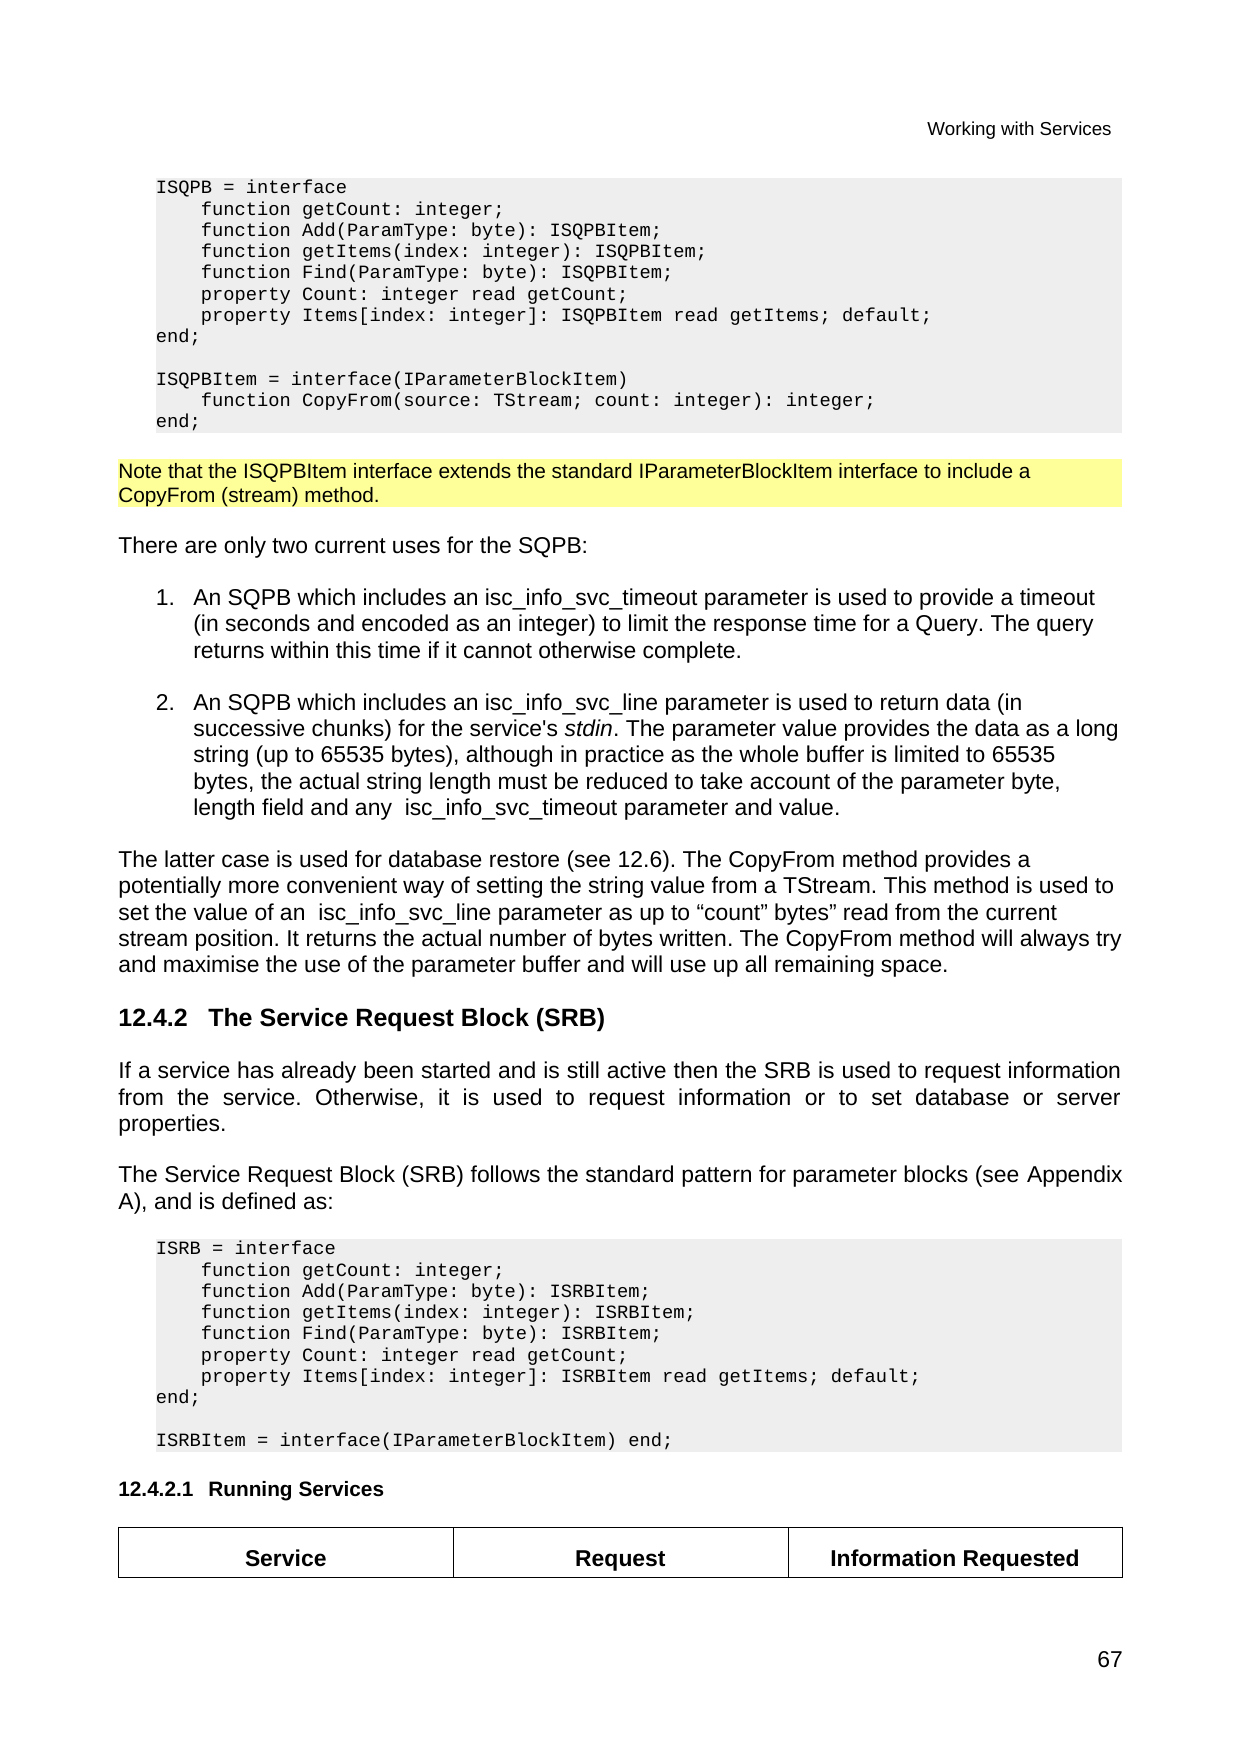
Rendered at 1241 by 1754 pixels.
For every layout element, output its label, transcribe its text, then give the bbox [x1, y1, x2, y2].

text function getCount: integer; [156, 1260, 1122, 1282]
text property Count: integer read getCount; [156, 284, 1122, 306]
table_header Request [454, 1528, 788, 1577]
text The latter case is used for database restore (see 12.6). The CopyFrom method provides a potentially more convenient way of setting the string value from a TStream. This method is used to set the value of an isc_info_svc_line parameter as up to “count” bytes” read from the current stream position. It returns the actual number of bytes written. The CopyFrom method will always try and maximise the use of the parameter buffer and will use up all remaining space. [118, 846, 1122, 978]
text property Items[index: integer]: ISQPBItem read getItems; default; [156, 306, 1122, 327]
text There are only two current uses for the SQPB: [118, 532, 1122, 558]
list An SQPB which includes an isc_info_svc_line parameter is used to return data (in successive chunks) for the service's stdin. The parameter value provides the data as a long string (up to 65535 bytes), although in practice as the whole buffer is limited to 65535 bytes, the actual string length must be reduced to take account of the parameter byte, length field and any isc_info_svc_timeout parameter and value. [156, 688, 1122, 820]
text function Add(ParamType: byte): ISQPBItem; [156, 221, 1122, 242]
text end; [156, 1388, 1122, 1409]
text The Service Request Block (SRB) follows the standard pattern for parameter blocks (see Appendix A.), and is defined as: [118, 1161, 1122, 1214]
text ISRBItem = interface(IParameterBlockItem) end; [156, 1430, 1122, 1452]
text Note that the ISQPBItem interface extends the standard IParameterBlockItem interface to include a CopyFrom (stream) method. [118, 459, 1122, 507]
text function getItems(index: integer): ISRBItem; [156, 1303, 1122, 1324]
text If a service has already been started and is still active then the SRB is used to request information from the service. Otherwise, it is used to request information or to set database or server properties. [118, 1057, 1122, 1136]
text end; [156, 412, 1122, 433]
text function Find(ParamType: byte): ISQPBItem; [156, 263, 1122, 284]
text function CopyFrom(source: TStream; count: integer): integer; [156, 391, 1122, 412]
table_header Service [119, 1528, 453, 1577]
list An SQPB which includes an isc_info_svc_timeout parameter is used to provide a timeout (in seconds and encoded as an integer) to limit the response time for a Query. The query returns within this time if it cannot otherwise complete. [156, 584, 1122, 663]
text ISRB = interface [156, 1239, 1122, 1260]
text function getCount: integer; [156, 199, 1122, 221]
table_header Information Requested [789, 1528, 1122, 1577]
text end; [156, 327, 1122, 348]
text function getItems(index: integer): ISQPBItem; [156, 242, 1122, 263]
text function Add(ParamType: byte): ISRBItem; [156, 1282, 1122, 1303]
subtitle Running Services [118, 1477, 1122, 1501]
text ISQPBItem = interface(IParameterBlockItem) [156, 369, 1122, 391]
subtitle The Service Request Block (SRB) [118, 1003, 1122, 1032]
text function Find(ParamType: byte): ISRBItem; [156, 1324, 1122, 1345]
text ISQPB = interface [156, 178, 1122, 199]
text property Items[index: integer]: ISRBItem read getItems; default; [156, 1367, 1122, 1388]
text property Count: integer read getCount; [156, 1345, 1122, 1367]
